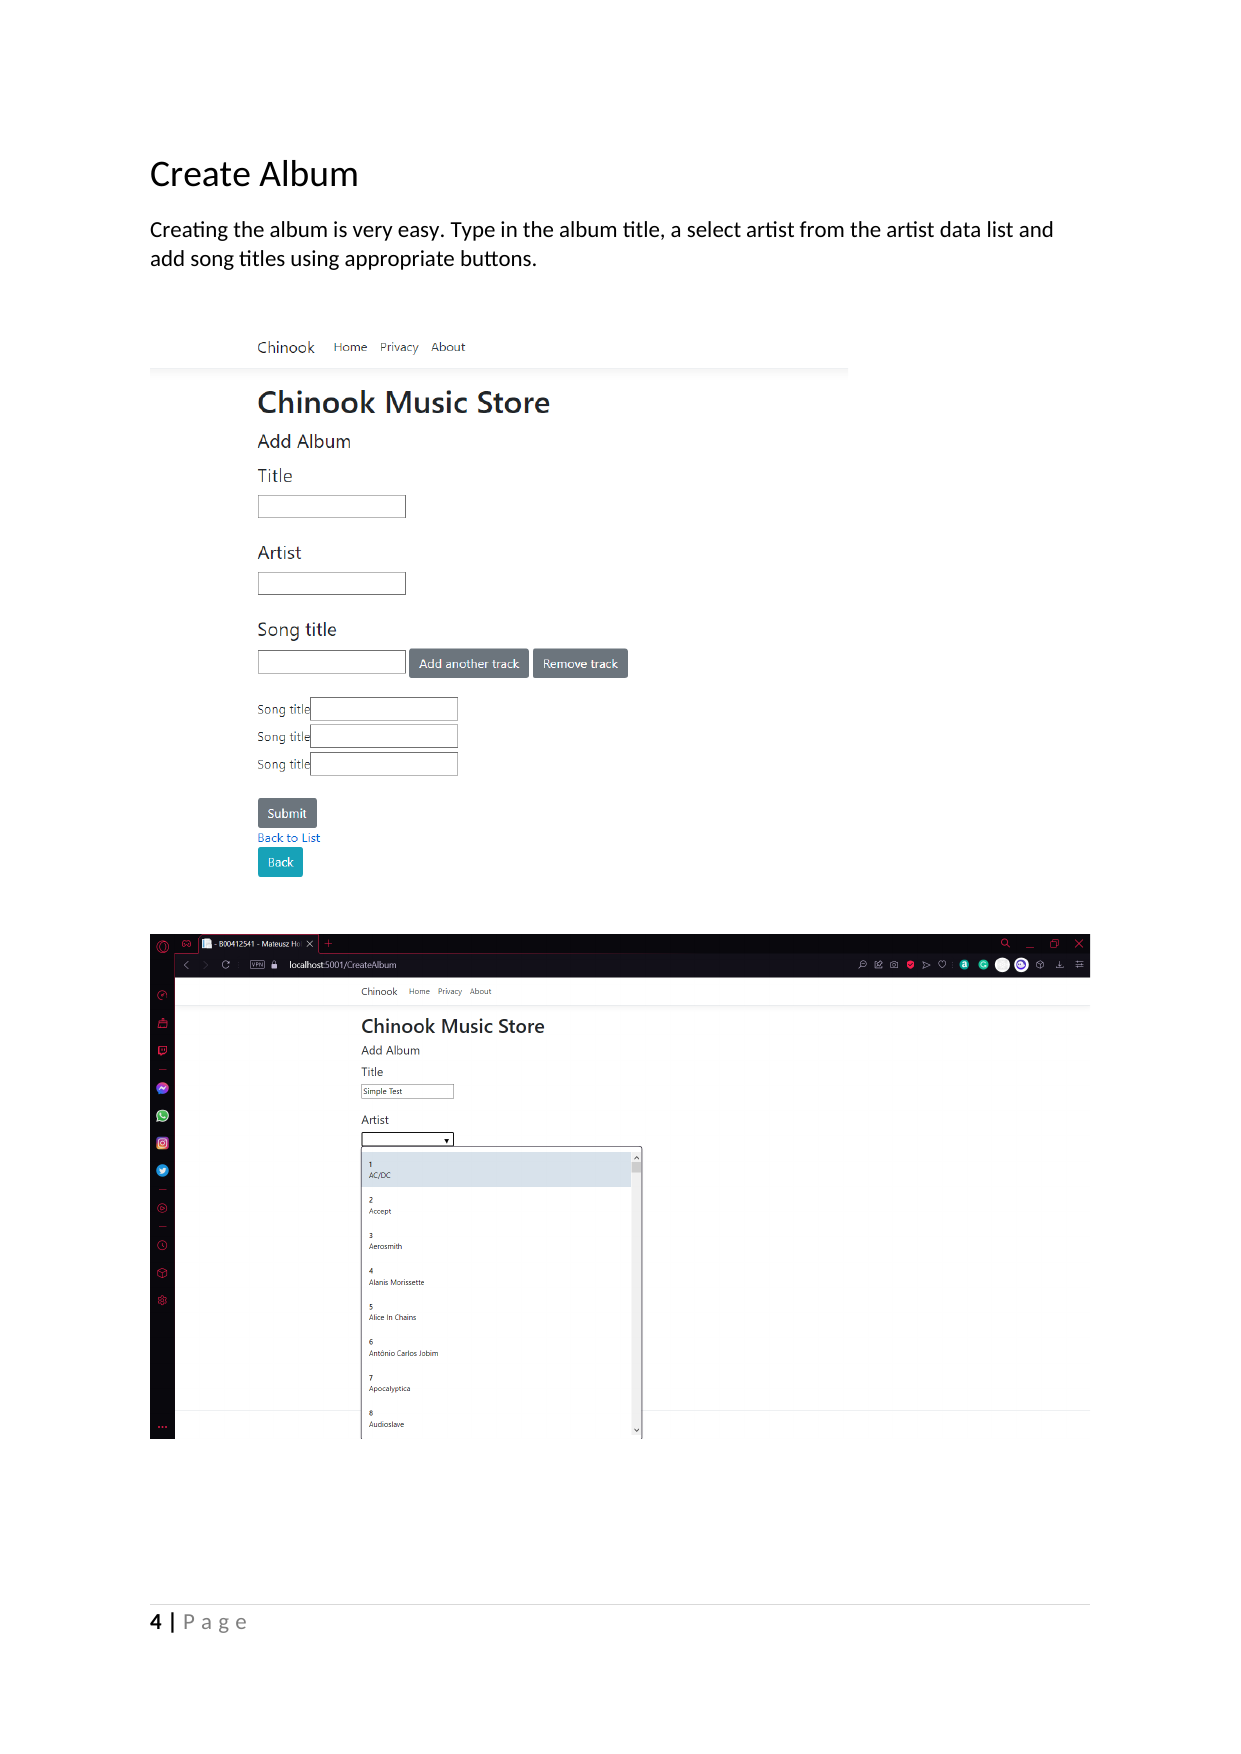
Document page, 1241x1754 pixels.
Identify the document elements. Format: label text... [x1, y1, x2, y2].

text Creating the album is very easy. Type in the album title, a select artist from the artist data list and add song titles using appropriate buttons. [150, 215, 1090, 272]
text Create Album [150, 150, 1090, 196]
